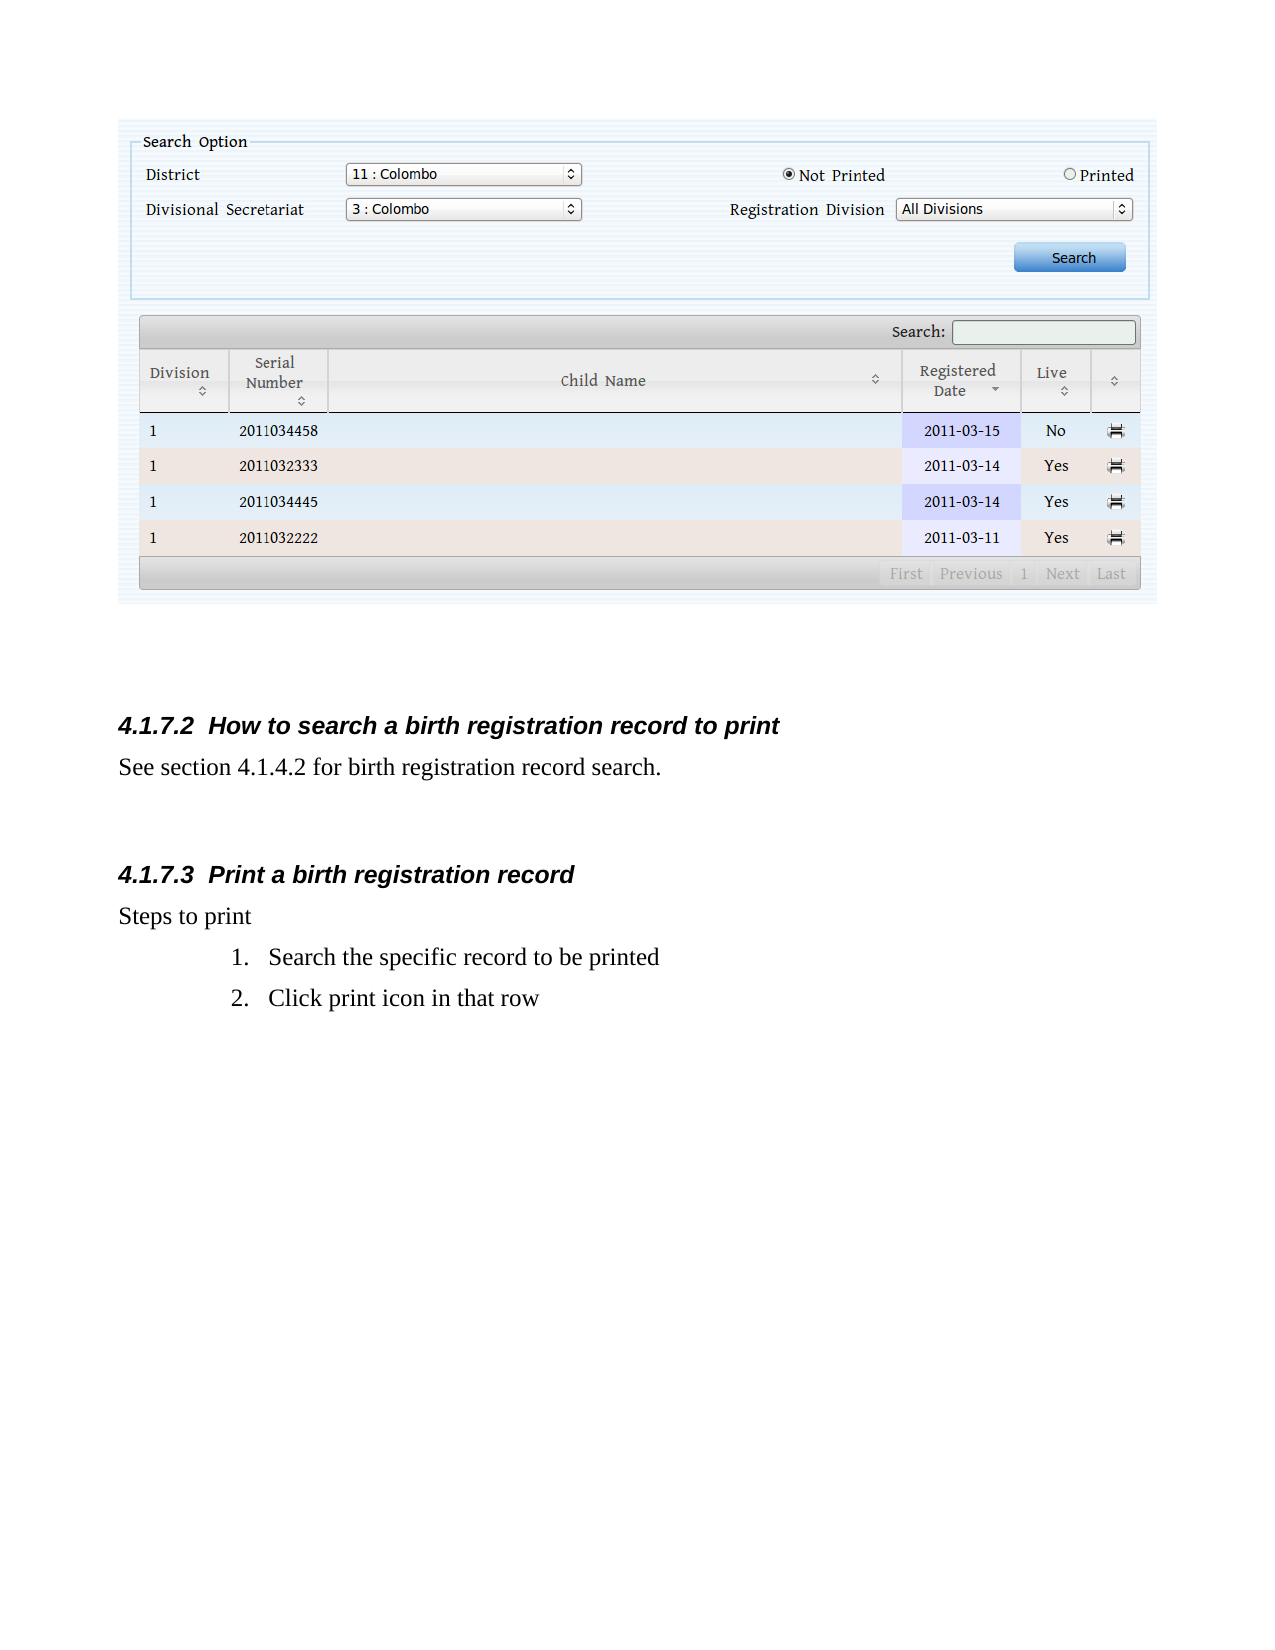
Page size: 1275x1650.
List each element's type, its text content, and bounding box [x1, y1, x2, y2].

list Click print icon in that row [231, 983, 1157, 1012]
list Search the specific record to be printed [231, 942, 1157, 971]
subtitle Print a birth registration record [118, 860, 1157, 888]
picture [118, 118, 1157, 604]
text Steps to print [118, 901, 1157, 929]
text See section 4.1.4.2 for birth registration record search. [118, 752, 1157, 781]
subtitle How to search a birth registration record to print [118, 711, 1157, 740]
